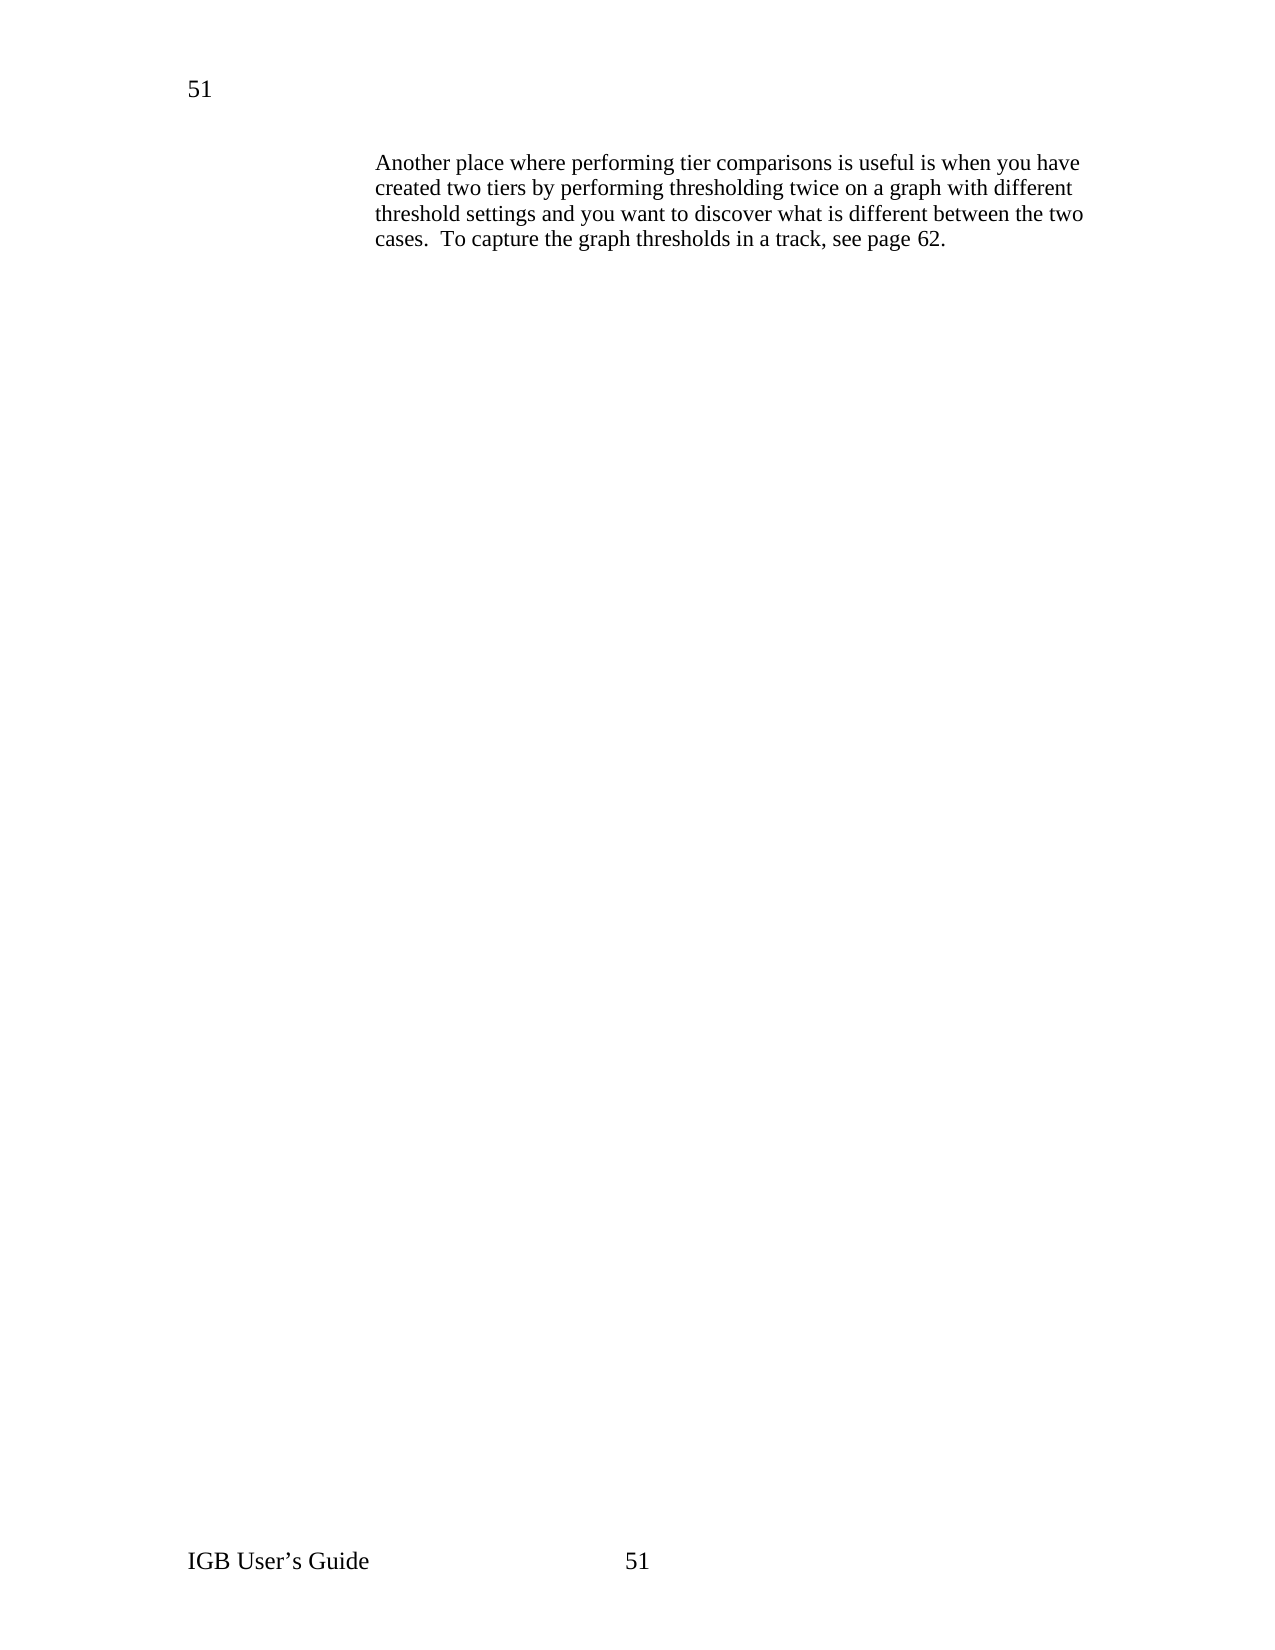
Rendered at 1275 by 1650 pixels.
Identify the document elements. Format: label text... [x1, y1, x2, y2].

text Another place where performing tier comparisons is useful is when you have created two tiers by performing thresholding twice on a graph with different threshold settings and you want to discover what is different between the two cases. To capture the graph thresholds in a track, see page 62. [375, 150, 1087, 252]
